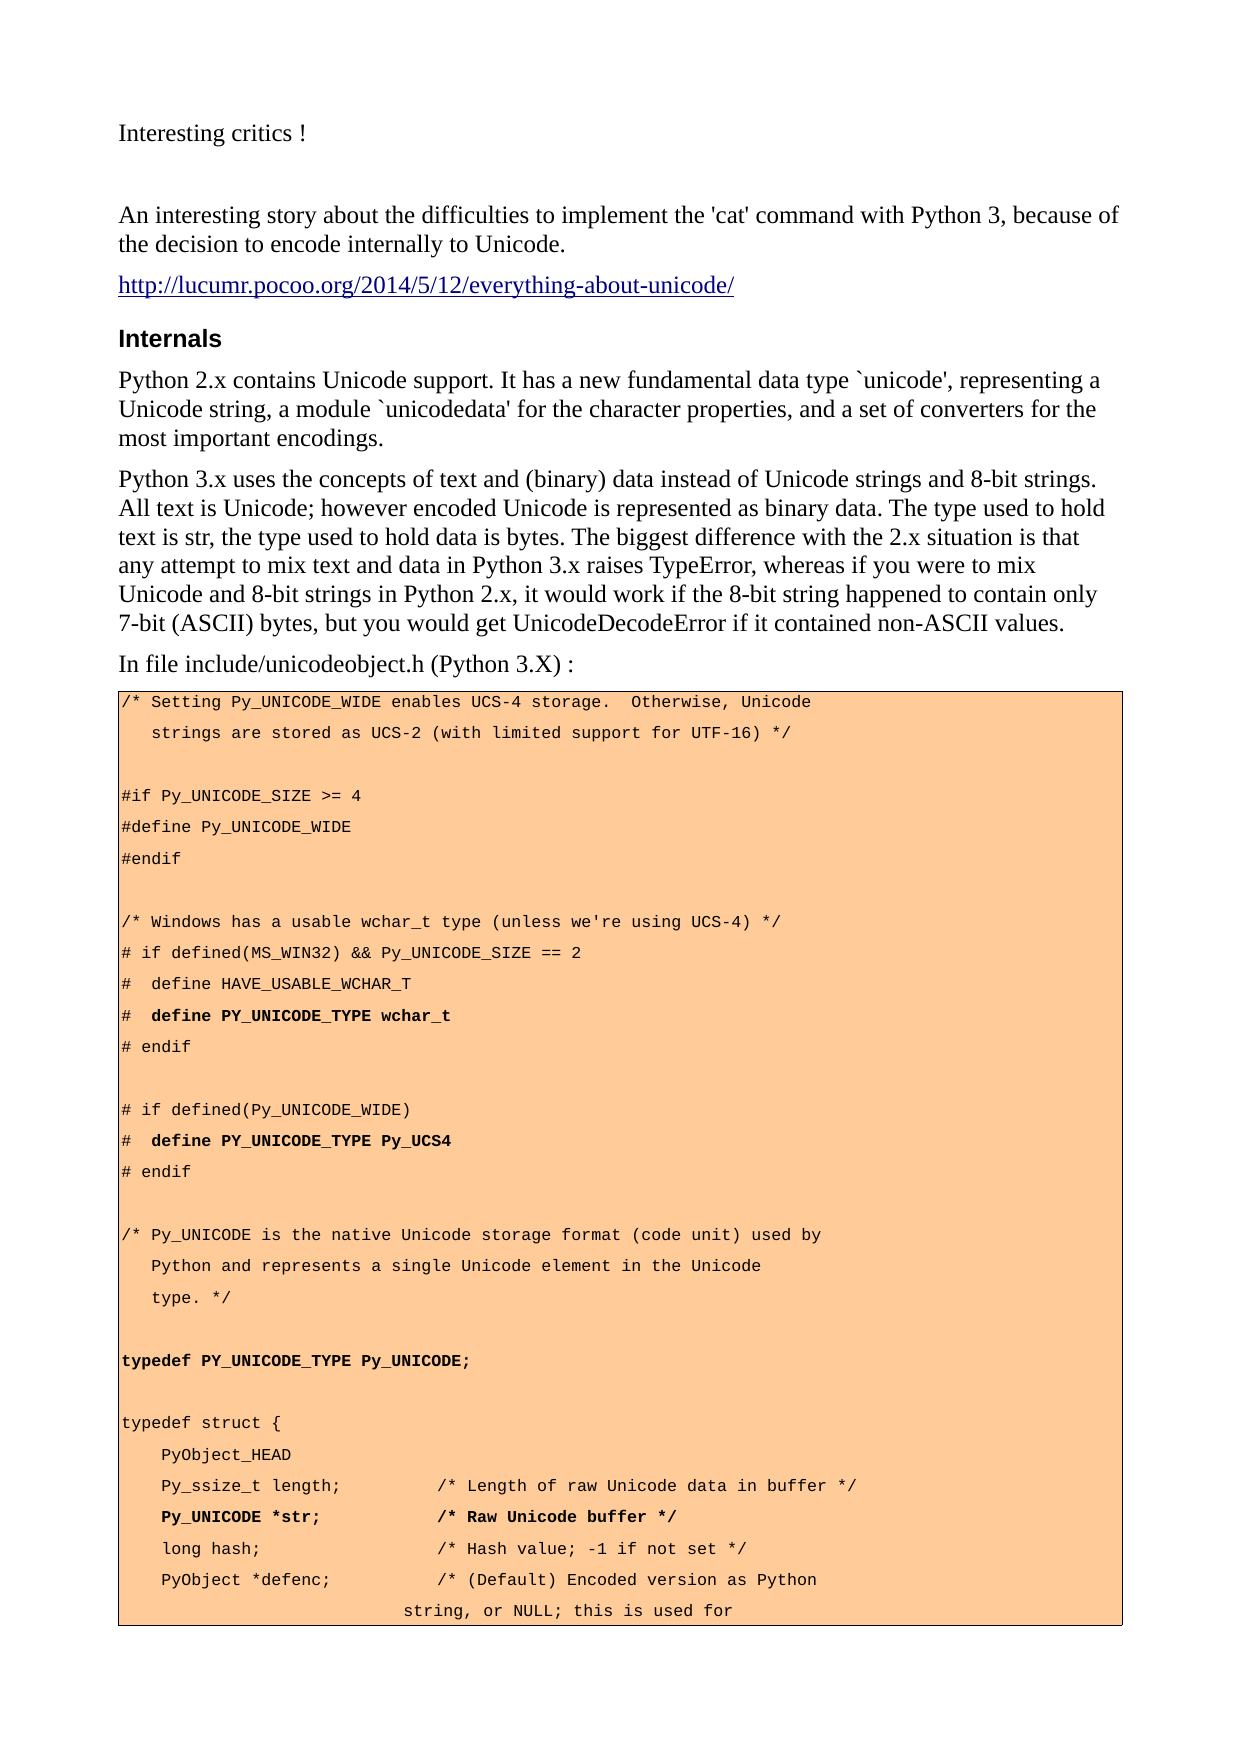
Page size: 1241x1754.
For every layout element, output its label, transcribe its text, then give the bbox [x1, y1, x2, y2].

text Interesting critics ! [118, 118, 1122, 147]
text http://lucumr.pocoo.org/2014/5/12/everything-about-unicode/ [118, 271, 1122, 299]
text /* Setting Py_UNICODE_WIDE enables UCS-4 storage. Otherwise, Unicode [119, 692, 1122, 712]
text # endif [119, 1161, 1122, 1183]
text type. */ [119, 1286, 1122, 1308]
text /* Py_UNICODE is the native Unicode storage format (code unit) used by [119, 1224, 1122, 1246]
text string, or NULL; this is used for [119, 1600, 1122, 1625]
text An interesting story about the difficulties to implement the 'cat' command with Python 3, because of the decision to encode internally to Unicode. [118, 201, 1122, 258]
text Py_ssize_t length; /* Length of raw Unicode data in buffer */ [119, 1474, 1122, 1496]
text Python 2.x contains Unicode support. It has a new fundamental data type `unicode', representing a Unicode string, a module `unicodedata' for the character properties, and a set of converters for the most important encodings. [118, 366, 1122, 452]
text Python and represents a single Unicode element in the Unicode [119, 1255, 1122, 1277]
text /* Windows has a usable wchar_t type (unless we're using UCS-4) */ [119, 910, 1122, 932]
text # define HAVE_USABLE_WCHAR_T [119, 973, 1122, 995]
subtitle Internals [118, 324, 1122, 353]
text typedef PY_UNICODE_TYPE Py_UNICODE; [119, 1349, 1122, 1371]
text #if Py_UNICODE_SIZE >= 4 [119, 785, 1122, 807]
text # if defined(MS_WIN32) && Py_UNICODE_SIZE == 2 [119, 941, 1122, 963]
text #define Py_UNICODE_WIDE [119, 816, 1122, 838]
text #endif [119, 847, 1122, 869]
text # if defined(Py_UNICODE_WIDE) [119, 1098, 1122, 1120]
text PyObject_HEAD [119, 1443, 1122, 1465]
text long hash; /* Hash value; -1 if not set */ [119, 1537, 1122, 1559]
text typedef struct { [119, 1412, 1122, 1434]
text # define PY_UNICODE_TYPE wchar_t [119, 1004, 1122, 1026]
text PyObject *defenc; /* (Default) Encoded version as Python [119, 1568, 1122, 1590]
text Py_UNICODE *str; /* Raw Unicode buffer */ [119, 1506, 1122, 1528]
text strings are stored as UCS-2 (with limited support for UTF-16) */ [119, 722, 1122, 744]
text # define PY_UNICODE_TYPE Py_UCS4 [119, 1129, 1122, 1151]
text In file include/unicodeobject.h (Python 3.X) : [118, 649, 1122, 678]
text # endif [119, 1036, 1122, 1057]
text Python 3.x uses the concepts of text and (binary) data instead of Unicode strings and 8-bit strings. All text is Unicode; however encoded Unicode is represented as binary data. The type used to hold text is str, the type used to hold data is bytes. The biggest difference with the 2.x situation is that any attempt to mix text and data in Python 3.x raises TypeError, whereas if you were to mix Unicode and 8-bit strings in Python 2.x, it would work if the 8-bit string happened to contain only 7-bit (ASCII) bytes, but you would get UnicodeDecodeError if it contained non-ASCII values. [118, 464, 1122, 637]
